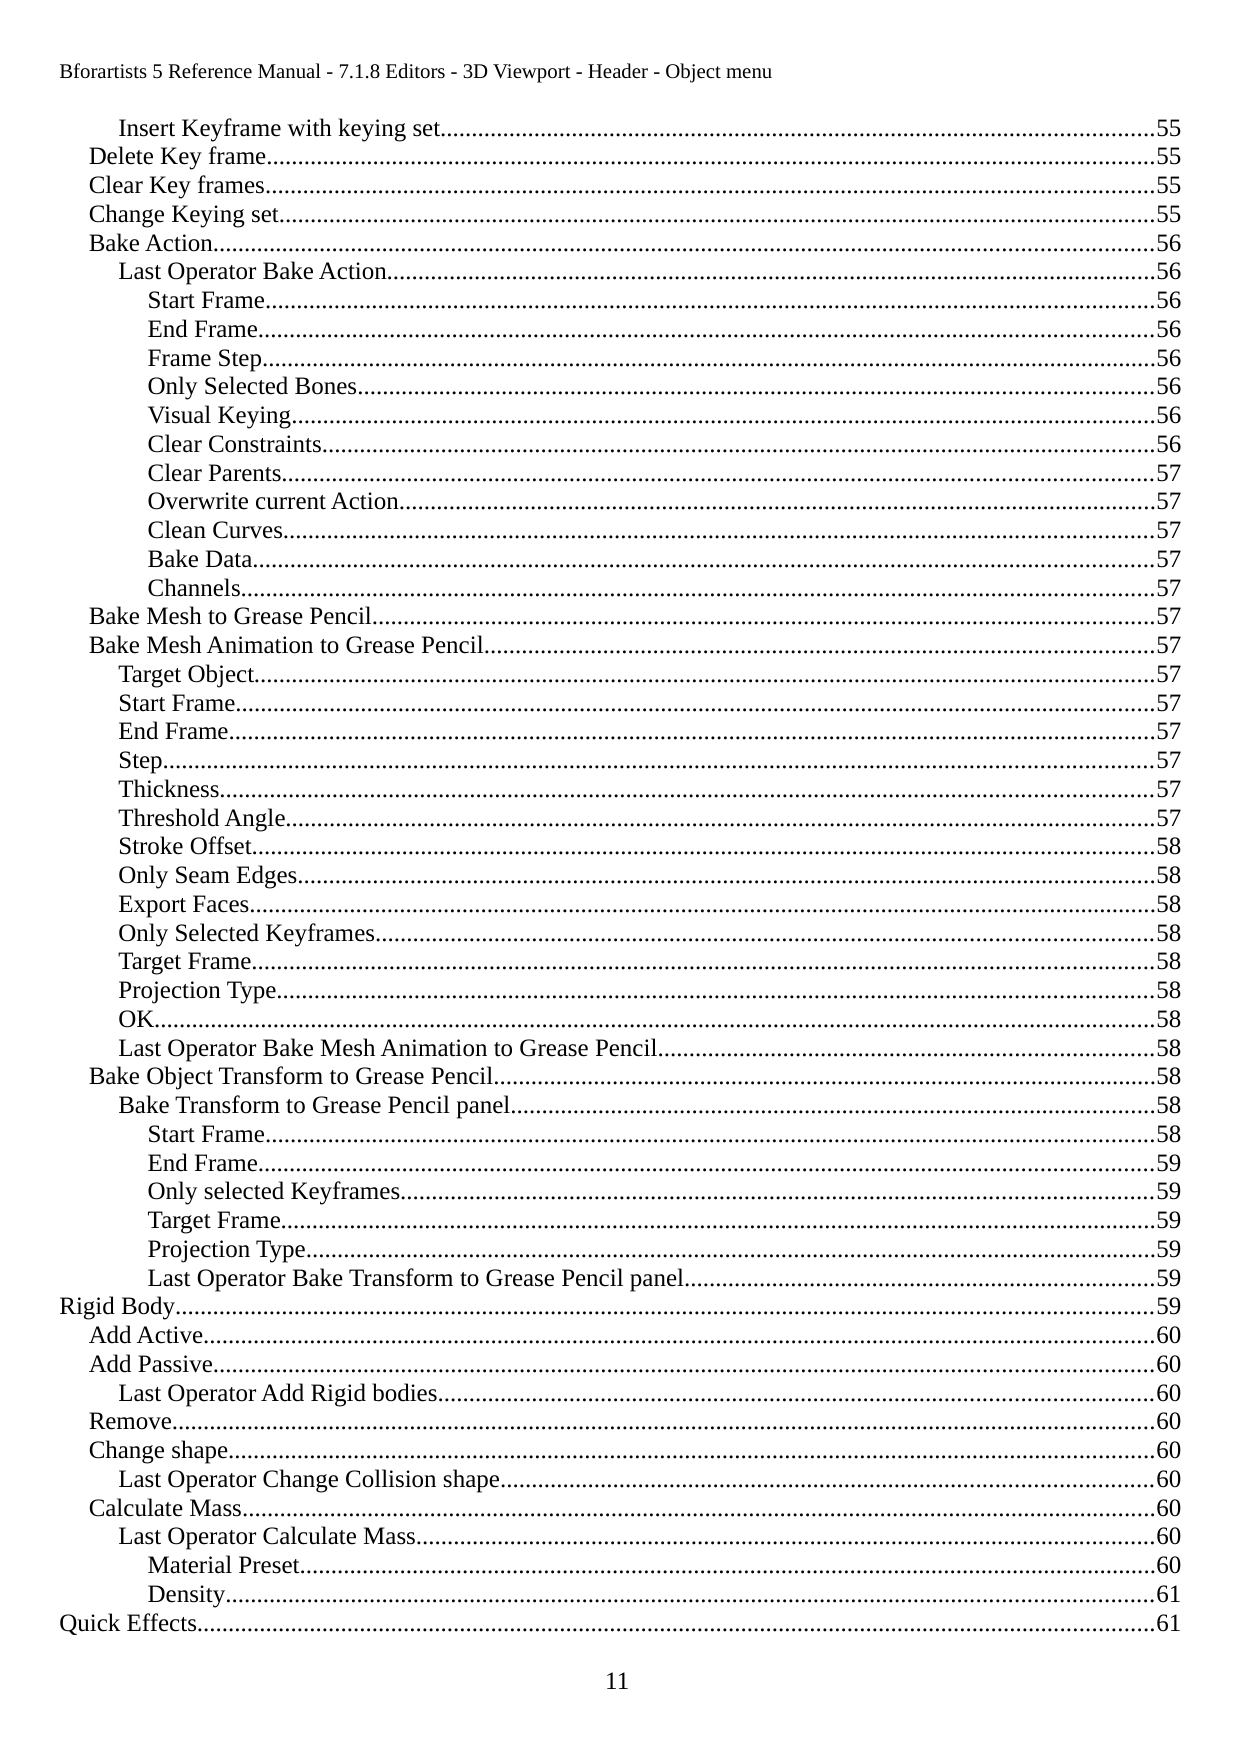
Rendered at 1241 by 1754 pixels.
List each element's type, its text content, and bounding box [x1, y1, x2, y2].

text End Frame 56 [147, 314, 1181, 343]
text Last Operator Add Rigid bodies 60 [118, 1378, 1181, 1406]
text Only selected Keyframes 59 [147, 1176, 1181, 1205]
text Target Frame 59 [147, 1205, 1181, 1234]
text Bake Mesh Animation to Grease Pencil 57 [88, 630, 1181, 659]
text Delete Key frame 55 [88, 141, 1181, 170]
text Channels 57 [147, 573, 1181, 601]
text Target Object 57 [118, 659, 1181, 688]
text Visual Keying 56 [147, 400, 1181, 429]
text Insert Keyframe with keying set 55 [118, 113, 1181, 141]
text Start Frame 56 [147, 285, 1181, 314]
text Only Seam Edges 58 [118, 860, 1181, 889]
text Start Frame 57 [118, 688, 1181, 716]
text Change Keying set 55 [88, 199, 1181, 228]
text Rigid Body 59 [59, 1291, 1181, 1320]
text Threshold Angle 57 [118, 803, 1181, 831]
text Calculate Mass 60 [88, 1493, 1181, 1521]
text Clear Key frames 55 [88, 170, 1181, 199]
text Change shape 60 [88, 1435, 1181, 1464]
text Density 61 [147, 1579, 1181, 1608]
text Export Faces 58 [118, 889, 1181, 918]
text Clean Curves 57 [147, 515, 1181, 544]
text Material Preset 60 [147, 1550, 1181, 1579]
text Remove 60 [88, 1406, 1181, 1435]
text Step 57 [118, 745, 1181, 774]
text Target Frame 58 [118, 946, 1181, 975]
text OK 58 [118, 1004, 1181, 1033]
text Projection Type 58 [118, 975, 1181, 1004]
text Projection Type 59 [147, 1234, 1181, 1263]
text Overwrite current Action 57 [147, 486, 1181, 515]
text Clear Constraints 56 [147, 429, 1181, 458]
text Last Operator Calculate Mass 60 [118, 1521, 1181, 1550]
text Bake Object Transform to Grease Pencil 58 [88, 1061, 1181, 1090]
text Thickness 57 [118, 774, 1181, 803]
text End Frame 59 [147, 1148, 1181, 1176]
text Last Operator Bake Action 56 [118, 256, 1181, 285]
text Last Operator Change Collision shape 60 [118, 1464, 1181, 1493]
text Only Selected Keyframes 58 [118, 918, 1181, 946]
text Start Frame 58 [147, 1119, 1181, 1148]
text End Frame 57 [118, 716, 1181, 745]
text Add Passive 60 [88, 1349, 1181, 1378]
text Last Operator Bake Transform to Grease Pencil panel 59 [147, 1263, 1181, 1291]
text Clear Parents 57 [147, 458, 1181, 486]
text Bake Data 57 [147, 544, 1181, 573]
text Bake Transform to Grease Pencil panel 58 [118, 1090, 1181, 1119]
text Last Operator Bake Mesh Animation to Grease Pencil 58 [118, 1033, 1181, 1061]
text Add Active 60 [88, 1320, 1181, 1349]
text Quick Effects 61 [59, 1608, 1181, 1636]
text Bake Action 56 [88, 228, 1181, 256]
text Frame Step 56 [147, 343, 1181, 371]
text Bake Mesh to Grease Pencil 57 [88, 601, 1181, 630]
text Stroke Offset 58 [118, 831, 1181, 860]
text Only Selected Bones 56 [147, 371, 1181, 400]
